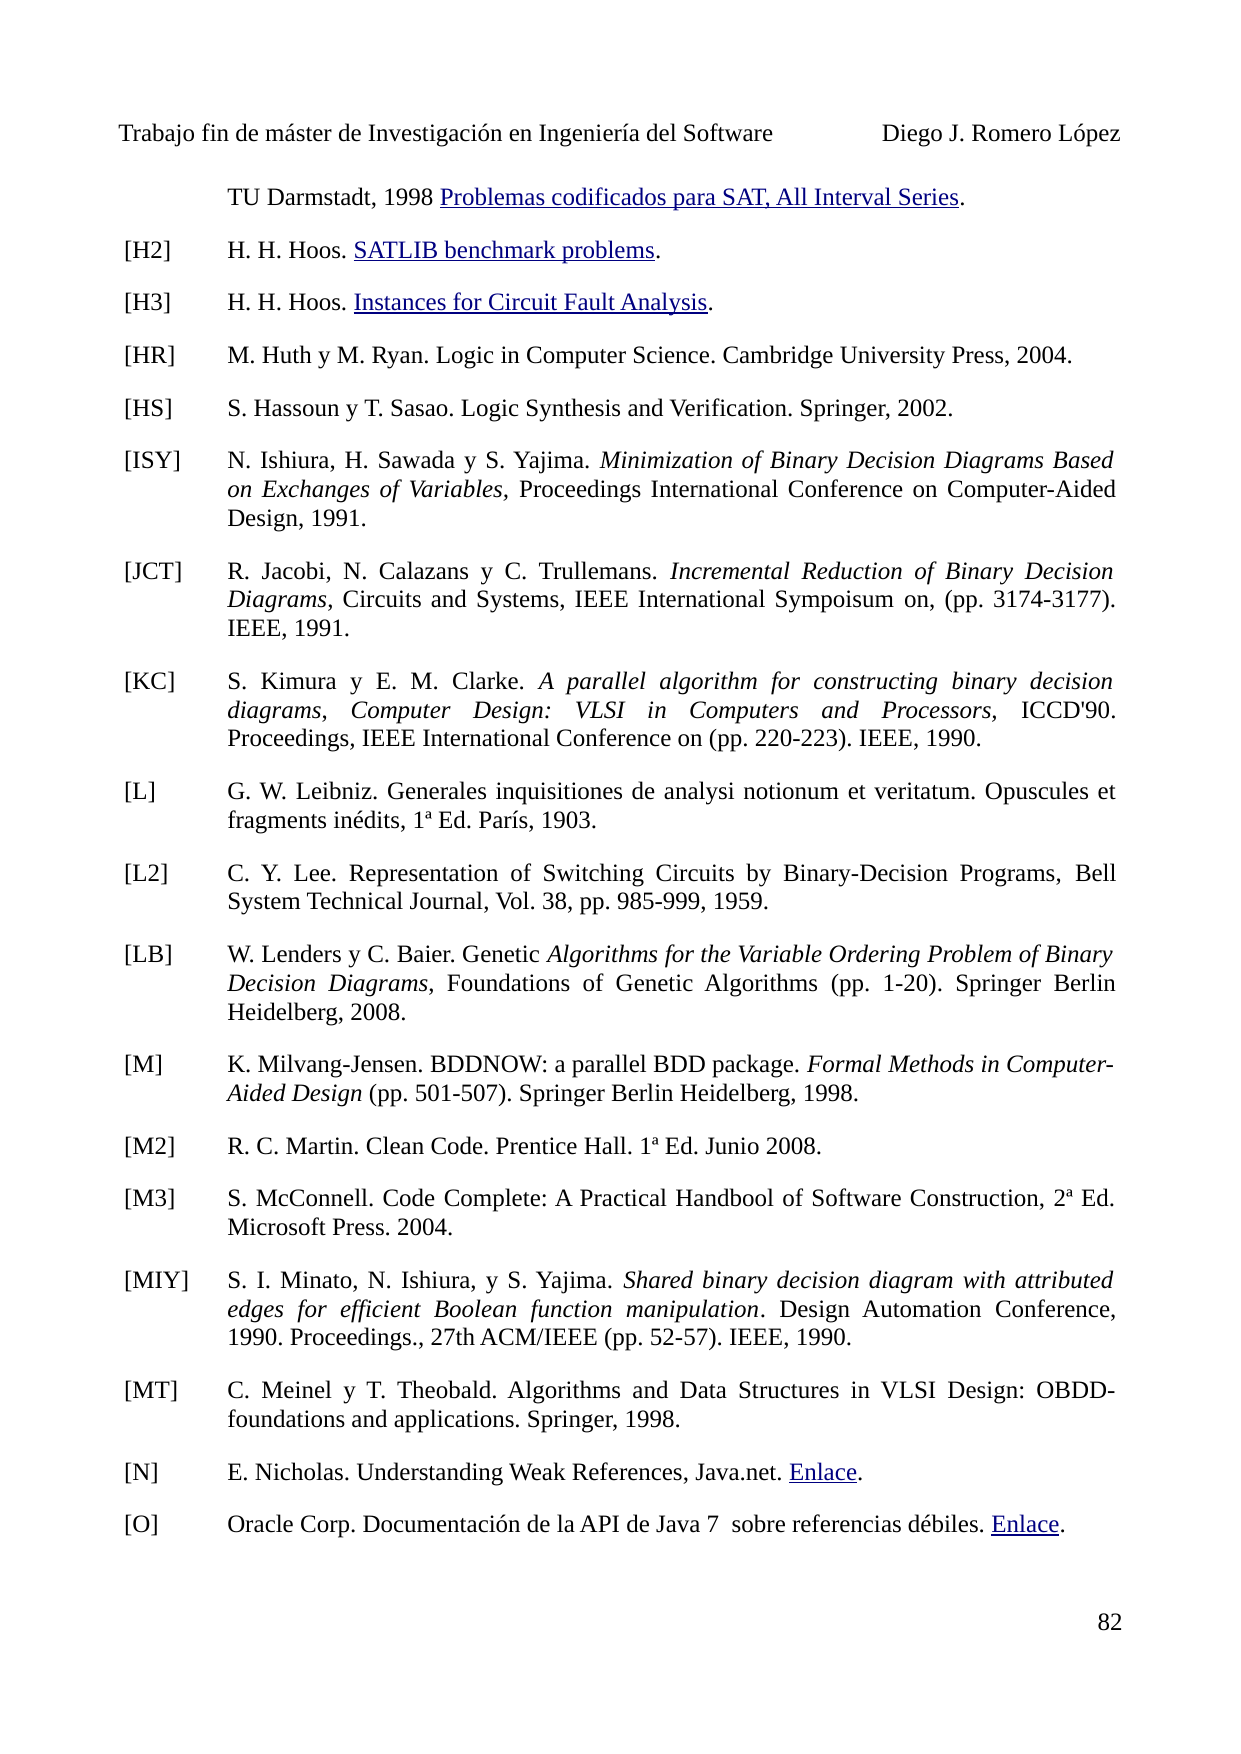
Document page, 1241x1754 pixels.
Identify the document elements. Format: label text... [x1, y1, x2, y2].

table_cell H. H. Hoos. Instances for Circuit Fault Analysis. [221, 282, 1122, 334]
table_cell [M3] [118, 1178, 221, 1259]
table_cell [HS] [118, 387, 221, 440]
table_cell [L2] [118, 852, 221, 933]
table_cell Oracle Corp. Documentación de la API de Java 7 sobre referencias débiles. Enlace. [221, 1504, 1122, 1556]
table_cell TU Darmstadt, 1998 Problemas codificados para SAT, All Interval Series. [221, 176, 1122, 229]
table_cell [ISY] [118, 440, 221, 550]
table_cell S. I. Minato, N. Ishiura, y S. Yajima. Shared binary decision diagram with attributed edges for efficient Boolean function manipulation. Design Automation Conference, 1990. Proceedings., 27th ACM/IEEE (pp. 52-57). IEEE, 1990. [221, 1259, 1122, 1369]
table_cell C. Meinel y T. Theobald. Algorithms and Data Structures in VLSI Design: OBDD-foundations and applications. Springer, 1998. [221, 1370, 1122, 1451]
table_cell [M2] [118, 1125, 221, 1178]
table_cell [JCT] [118, 550, 221, 660]
table_cell H. H. Hoos. SATLIB benchmark problems. [221, 229, 1122, 282]
table_cell S. Kimura y E. M. Clarke. A parallel algorithm for constructing binary decision diagrams, Computer Design: VLSI in Computers and Processors, ICCD'90. Proceedings, IEEE International Conference on (pp. 220-223). IEEE, 1990. [221, 660, 1122, 771]
table_cell [KC] [118, 660, 221, 771]
table_cell C. Y. Lee. Representation of Switching Circuits by Binary-Decision Programs, Bell System Technical Journal, Vol. 38, pp. 985-999, 1959. [221, 852, 1122, 933]
table_cell S. Hassoun y T. Sasao. Logic Synthesis and Verification. Springer, 2002. [221, 387, 1122, 440]
table_cell S. McConnell. Code Complete: A Practical Handbool of Software Construction, 2ª Ed. Microsoft Press. 2004. [221, 1178, 1122, 1259]
table_cell [H3] [118, 282, 221, 334]
table_cell G. W. Leibniz. Generales inquisitiones de analysi notionum et veritatum. Opuscules et fragments inédits, 1ª Ed. París, 1903. [221, 771, 1122, 852]
table_cell R. C. Martin. Clean Code. Prentice Hall. 1ª Ed. Junio 2008. [221, 1125, 1122, 1178]
table_cell [MIY] [118, 1259, 221, 1369]
table_cell R. Jacobi, N. Calazans y C. Trullemans. Incremental Reduction of Binary Decision Diagrams, Circuits and Systems, IEEE International Sympoisum on, (pp. 3174-3177). IEEE, 1991. [221, 550, 1122, 660]
table_cell [HR] [118, 335, 221, 387]
table_cell [L] [118, 771, 221, 852]
table_cell M. Huth y M. Ryan. Logic in Computer Science. Cambridge University Press, 2004. [221, 335, 1122, 387]
table_cell [M] [118, 1044, 221, 1125]
table_cell E. Nicholas. Understanding Weak References, Java.net. Enlace. [221, 1451, 1122, 1504]
table_cell [118, 176, 221, 229]
table_cell [O] [118, 1504, 221, 1556]
table_cell [LB] [118, 934, 221, 1044]
table_cell [H2] [118, 229, 221, 282]
table_cell N. Ishiura, H. Sawada y S. Yajima. Minimization of Binary Decision Diagrams Based on Exchanges of Variables, Proceedings International Conference on Computer-Aided Design, 1991. [221, 440, 1122, 550]
table_cell K. Milvang-Jensen. BDDNOW: a parallel BDD package. Formal Methods in Computer-Aided Design (pp. 501-507). Springer Berlin Heidelberg, 1998. [221, 1044, 1122, 1125]
table_cell W. Lenders y C. Baier. Genetic Algorithms for the Variable Ordering Problem of Binary Decision Diagrams, Foundations of Genetic Algorithms (pp. 1-20). Springer Berlin Heidelberg, 2008. [221, 934, 1122, 1044]
table_cell [MT] [118, 1370, 221, 1451]
table_cell [N] [118, 1451, 221, 1504]
